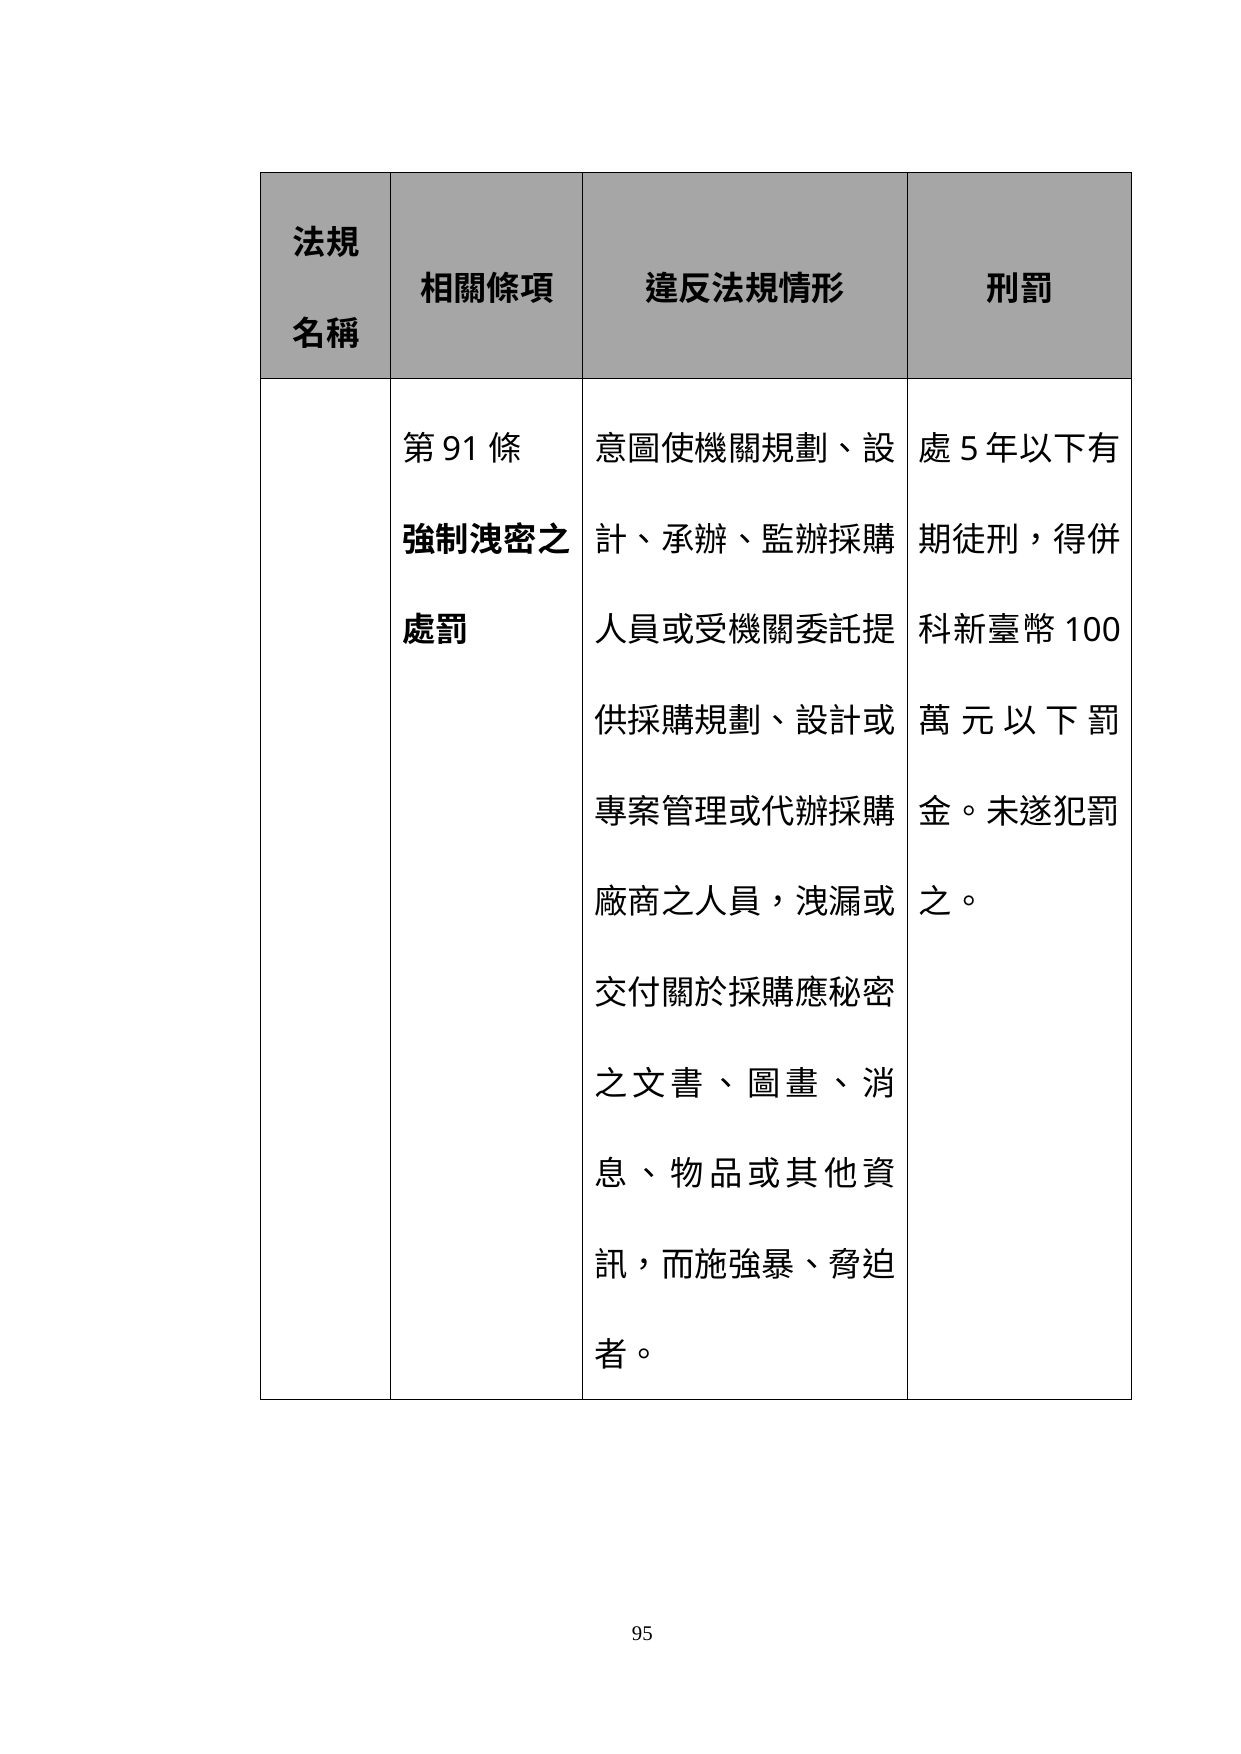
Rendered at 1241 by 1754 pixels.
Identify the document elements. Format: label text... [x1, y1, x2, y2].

table_header 法規 名稱 [261, 173, 390, 378]
table_header 相關條項 [391, 173, 582, 378]
table_header 刑罰 [908, 173, 1131, 378]
table_cell 處5年以下有期徒刑，得併科新臺幣100萬元以下罰金。未遂犯罰之。 [908, 379, 1131, 1399]
table_cell [261, 379, 390, 1399]
table_cell 意圖使機關規劃、設計、承辦、監辦採購人員或受機關委託提供採購規劃、設計或專案管理或代辦採購廠商之人員，洩漏或交付關於採購應秘密之文書、圖畫、消息、物品或其他資訊，而施強暴、脅迫者。 [583, 379, 907, 1399]
table_header 違反法規情形 [583, 173, 907, 378]
table_cell 第91 條 強制洩密之處罰 [391, 379, 582, 1399]
